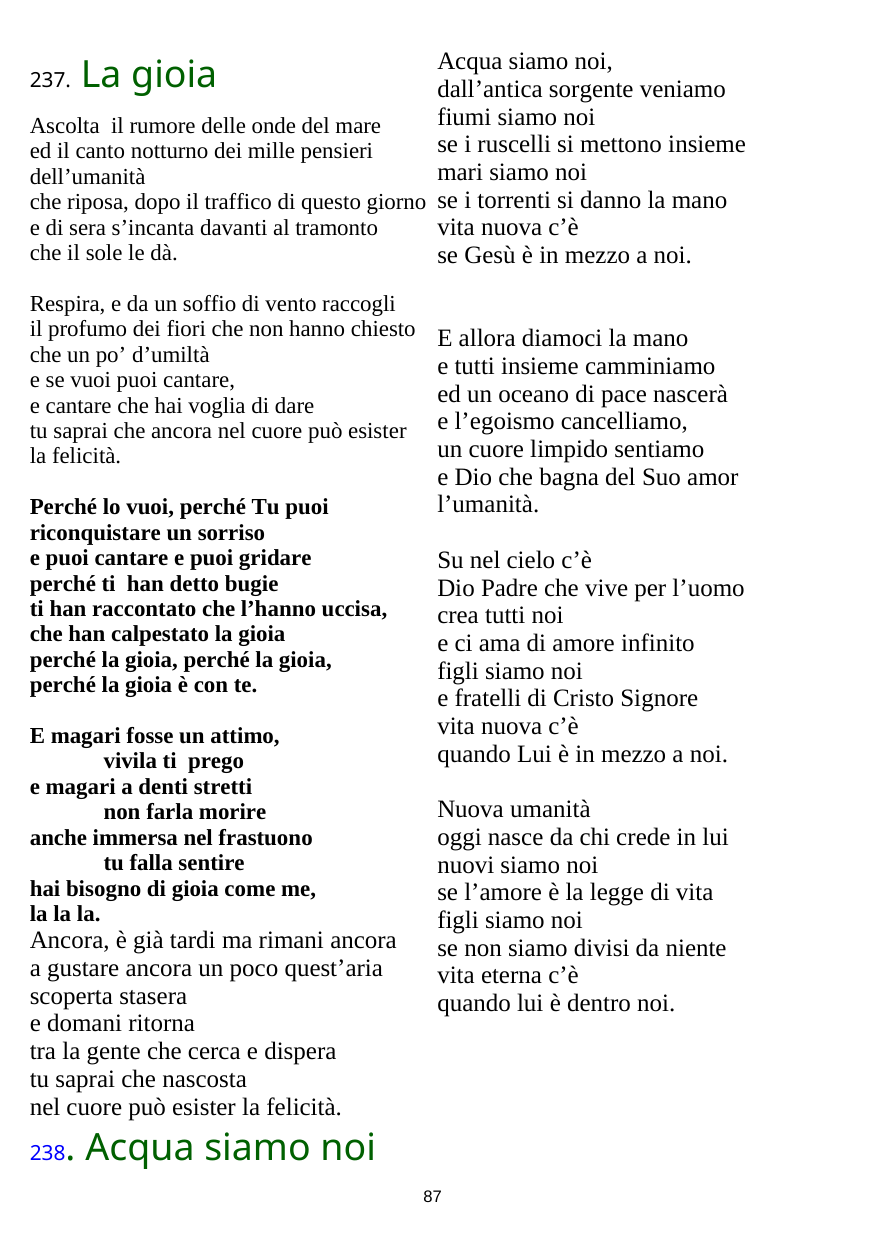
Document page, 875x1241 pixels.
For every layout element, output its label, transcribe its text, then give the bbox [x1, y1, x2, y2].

text ti han raccontato che l’hanno uccisa, [29, 596, 437, 621]
text Su nel cielo c’è [437, 546, 844, 574]
text la felicità. [29, 443, 437, 469]
text vita nuova c’è [437, 712, 844, 740]
text fiumi siamo noi [437, 103, 844, 130]
text se l’amore è la legge di vita [437, 878, 844, 906]
text quando Lui è in mezzo a noi. [437, 740, 844, 768]
text oggi nasce da chi crede in lui [437, 823, 844, 851]
text crea tutti noi [437, 601, 844, 629]
text Acqua siamo noi, [437, 47, 844, 75]
text e se vuoi puoi cantare, [29, 367, 437, 393]
text e tutti insieme camminiamo [437, 352, 874, 380]
text perché la gioia è con te. [29, 672, 437, 698]
text non farla morire [29, 799, 437, 825]
text la la la. [29, 901, 437, 926]
text Ancora, è già tardi ma rimani ancora [29, 926, 437, 954]
text un cuore limpido sentiamo [437, 435, 844, 463]
text e cantare che hai voglia di dare [29, 393, 437, 418]
text 237. La gioia [29, 47, 437, 98]
text mari siamo noi [437, 158, 844, 186]
text nuovi siamo noi [437, 851, 844, 878]
text anche immersa nel frastuono [29, 825, 437, 850]
text nel cuore può esister la felicità. [29, 1093, 437, 1120]
text se i ruscelli si mettono insieme [437, 130, 844, 158]
text e magari a denti stretti [29, 774, 437, 799]
text che han calpestato la gioia [29, 621, 437, 647]
text hai bisogno di gioia come me, [29, 876, 437, 901]
text se i torrenti si danno la mano [437, 186, 844, 213]
text dall’antica sorgente veniamo [437, 75, 844, 103]
text scoperta stasera [29, 982, 437, 1009]
text se Gesù è in mezzo a noi. [437, 241, 844, 269]
text perché la gioia, perché la gioia, [29, 647, 437, 672]
text tu saprai che nascosta [29, 1065, 437, 1093]
text e di sera s’incanta davanti al tramonto [29, 215, 437, 240]
text e ci ama di amore infinito [437, 629, 844, 657]
text figli siamo noi [437, 906, 844, 934]
text e l’egoismo cancelliamo, [437, 407, 844, 435]
text Perché lo vuoi, perché Tu puoi riconquistare un sorriso [29, 494, 437, 545]
text e puoi cantare e puoi gridare [29, 545, 437, 571]
text tu saprai che ancora nel cuore può esister [29, 418, 437, 443]
text perché ti han detto bugie [29, 571, 437, 596]
text e fratelli di Cristo Signore [437, 684, 844, 712]
text Ascolta il rumore delle onde del mare [29, 113, 437, 138]
subtitle ed un oceano di pace nascerà [437, 380, 844, 407]
text il profumo dei fiori che non hanno chiesto che un po’ d’umiltà [29, 316, 437, 367]
text Respira, e da un soffio di vento raccogli [29, 291, 437, 316]
text che riposa, dopo il traffico di questo giorno [29, 189, 437, 215]
text E allora diamoci la mano [437, 324, 874, 352]
text e Dio che bagna del Suo amor l’umanità. [437, 463, 844, 518]
text E magari fosse un attimo, [29, 723, 437, 748]
text vita nuova c’è [437, 213, 844, 241]
text tu falla sentire [29, 850, 437, 876]
text Nuova umanità [437, 795, 844, 823]
text quando lui è dentro noi. [437, 989, 859, 1017]
text tra la gente che cerca e dispera [29, 1037, 437, 1065]
text che il sole le dà. [29, 240, 437, 266]
text se non siamo divisi da niente [437, 934, 844, 962]
text Dio Padre che vive per l’uomo [437, 574, 844, 601]
text ed il canto notturno dei mille pensieri dell’umanità [29, 138, 437, 189]
text vivila ti prego [29, 748, 437, 774]
text 238. Acqua siamo noi [29, 1120, 437, 1171]
text figli siamo noi [437, 657, 844, 684]
text vita eterna c’è [437, 962, 859, 989]
text e domani ritorna [29, 1009, 437, 1037]
text a gustare ancora un poco quest’aria [29, 954, 437, 982]
